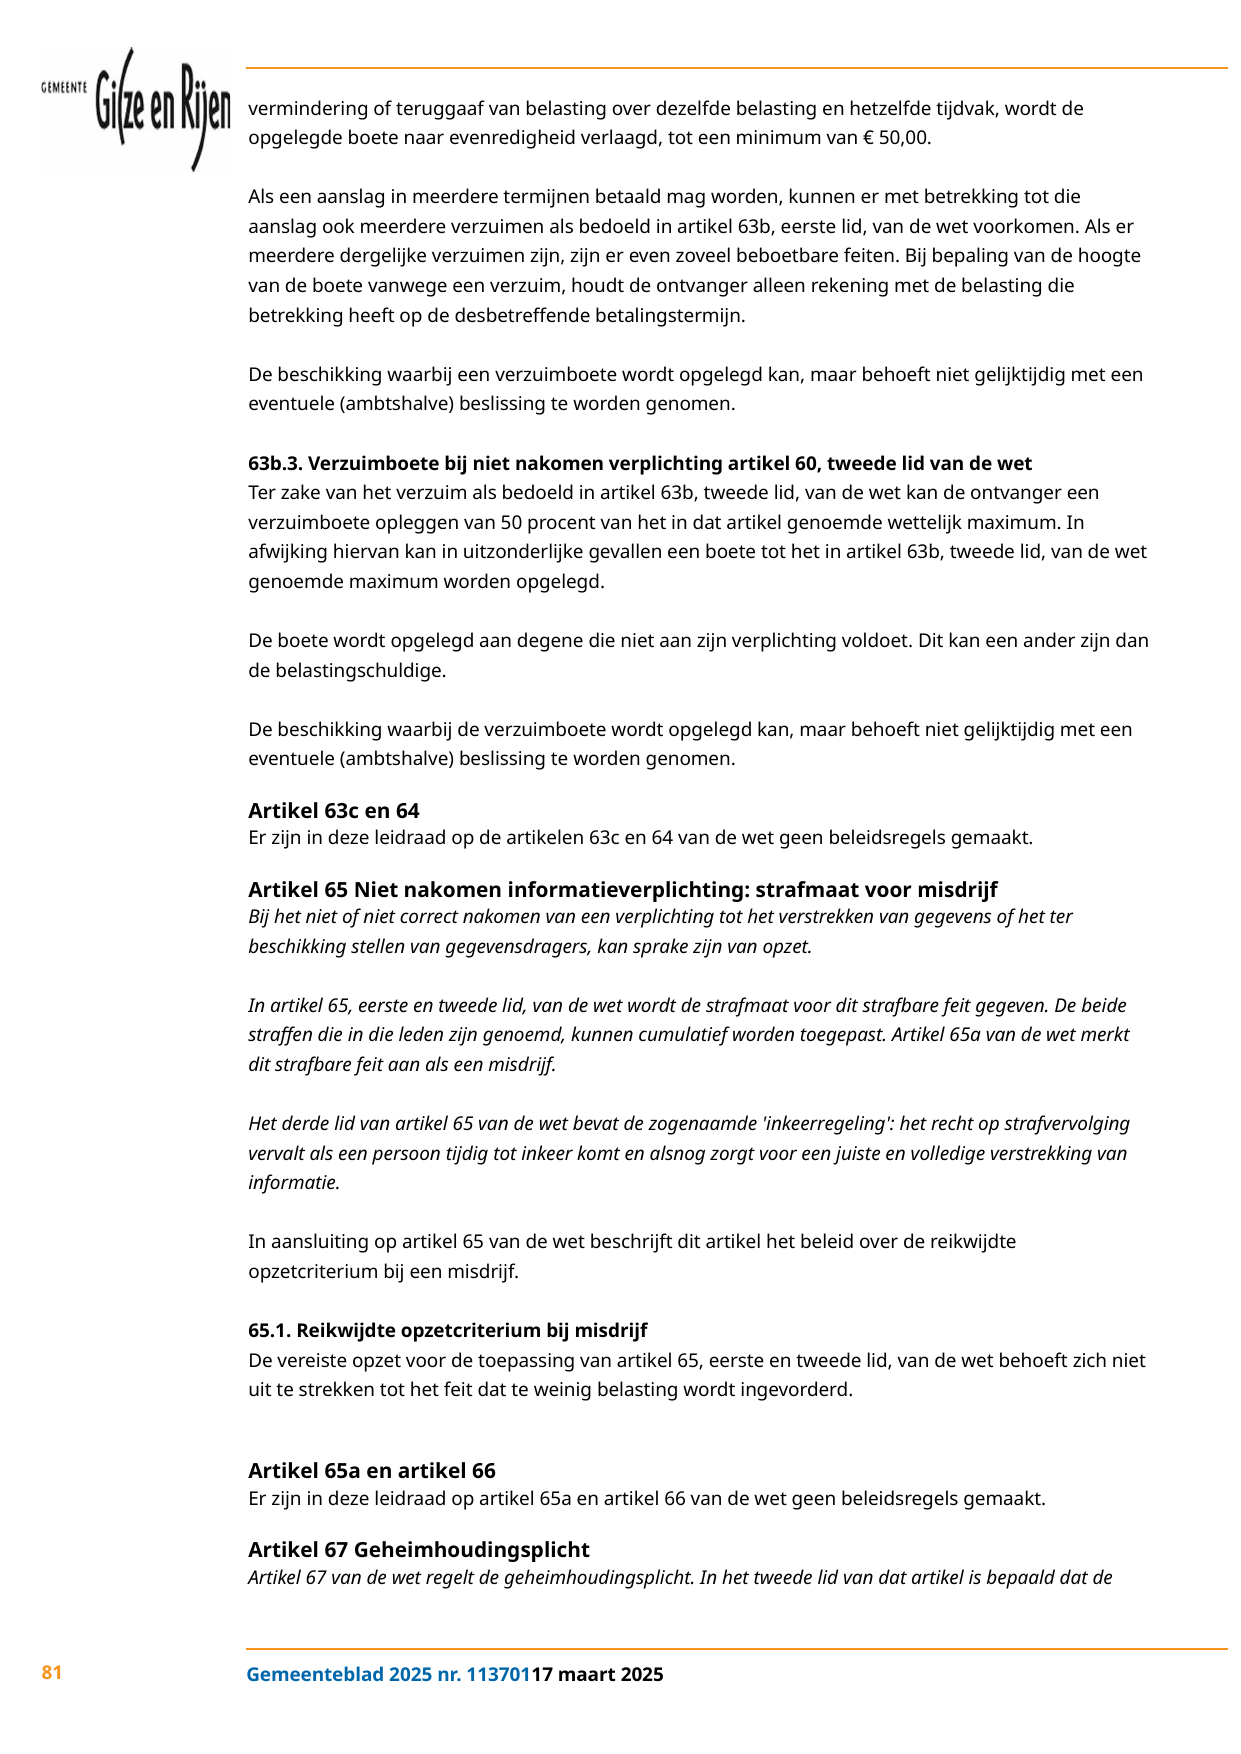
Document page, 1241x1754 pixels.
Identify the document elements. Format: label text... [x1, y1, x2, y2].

text Bij het niet of niet correct nakomen van een verplichting tot het verstrekken van gegevens of het ter beschikking stellen van gegevensdragers, kan sprake zijn van opzet. [248, 903, 1152, 959]
text De beschikking waarbij de verzuimboete wordt opgelegd kan, maar behoeft niet gelijktijdig met een eventuele (ambtshalve) beslissing te worden genomen. [248, 716, 1152, 771]
text 63b.3. Verzuimboete bij niet nakomen verplichting artikel 60, tweede lid van de wet [248, 450, 1152, 476]
picture [41, 47, 231, 172]
text Er zijn in deze leidraad op de artikelen 63c en 64 van de wet geen beleidsregels gemaakt. [248, 824, 1152, 850]
text vermindering of teruggaaf van belasting over dezelfde belasting en hetzelfde tijdvak, wordt de opgelegde boete naar evenredigheid verlaagd, tot een minimum van € 50,00. [248, 95, 1152, 150]
text Artikel 67 van de wet regelt de geheimhoudingsplicht. In het tweede lid van dat artikel is bepaald dat de [248, 1564, 1152, 1590]
text Artikel 67 Geheimhoudingsplicht [248, 1536, 1152, 1564]
text Ter zake van het verzuim als bedoeld in artikel 63b, tweede lid, van de wet kan de ontvanger een verzuimboete opleggen van 50 procent van het in dat artikel genoemde wettelijk maximum. In afwijking hiervan kan in uitzonderlijke gevallen een boete tot het in artikel 63b, tweede lid, van de wet genoemde maximum worden opgelegd. [248, 479, 1152, 594]
text Artikel 65 Niet nakomen informatieverplichting: strafmaat voor misdrijf [248, 875, 1152, 903]
text In artikel 65, eerste en tweede lid, van de wet wordt de strafmaat voor dit strafbare feit gegeven. De beide straffen die in die leden zijn genoemd, kunnen cumulatief worden toegepast. Artikel 65a van de wet merkt dit strafbare feit aan als een misdrijf. [248, 992, 1152, 1077]
text De beschikking waarbij een verzuimboete wordt opgelegd kan, maar behoeft niet gelijktijdig met een eventuele (ambtshalve) beslissing te worden genomen. [248, 361, 1152, 416]
text Het derde lid van artikel 65 van de wet bevat de zogenaamde 'inkeerregeling': het recht op strafvervolging vervalt als een persoon tijdig tot inkeer komt en alsnog zorgt voor een juiste en volledige verstrekking van informatie. [248, 1110, 1152, 1195]
text Als een aanslag in meerdere termijnen betaald mag worden, kunnen er met betrekking tot die aanslag ook meerdere verzuimen als bedoeld in artikel 63b, eerste lid, van de wet voorkomen. Als er meerdere dergelijke verzuimen zijn, zijn er even zoveel beboetbare feiten. Bij bepaling van de hoogte van de boete vanwege een verzuim, houdt de ontvanger alleen rekening met de belasting die betrekking heeft op de desbetreffende betalingstermijn. [248, 183, 1152, 328]
text In aansluiting op artikel 65 van de wet beschrijft dit artikel het beleid over de reikwijdte opzetcriterium bij een misdrijf. [248, 1229, 1152, 1284]
text De vereiste opzet voor de toepassing van artikel 65, eerste en tweede lid, van de wet behoeft zich niet uit te strekken tot het feit dat te weinig belasting wordt ingevorderd. [248, 1347, 1152, 1402]
text Er zijn in deze leidraad op artikel 65a en artikel 66 van de wet geen beleidsregels gemaakt. [248, 1485, 1152, 1511]
text Artikel 63c en 64 [248, 796, 1152, 824]
text Artikel 65a en artikel 66 [248, 1457, 1152, 1485]
text 65.1. Reikwijdte opzetcriterium bij misdrijf [248, 1317, 1152, 1343]
text De boete wordt opgelegd aan degene die niet aan zijn verplichting voldoet. Dit kan een ander zijn dan de belastingschuldige. [248, 627, 1152, 683]
